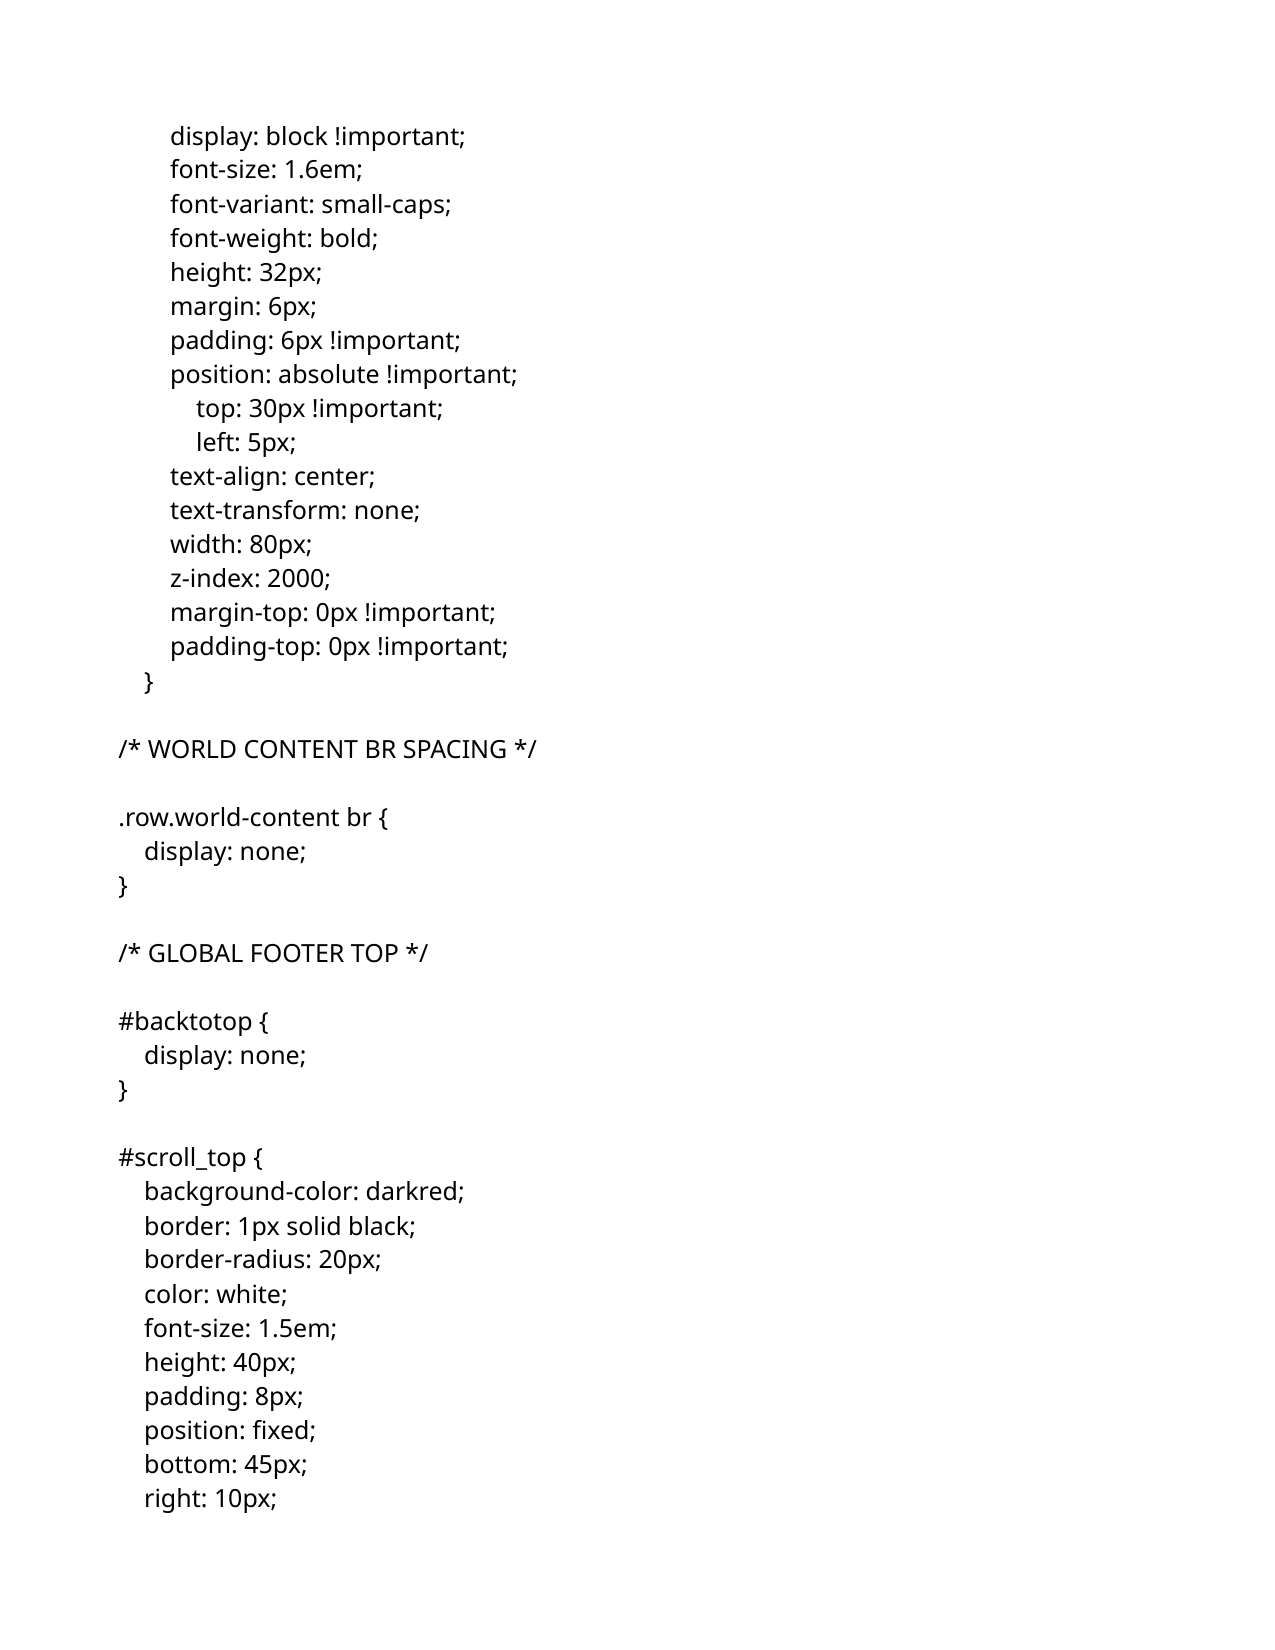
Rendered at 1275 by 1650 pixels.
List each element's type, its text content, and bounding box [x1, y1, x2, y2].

text display: block !important; font-size: 1.6em; font-variant: small-caps; font-weight: bold; height: 32px; margin: 6px; padding: 6px !important; position: absolute !important; top: 30px !important; left: 5px; text-align: center; text-transform: none; width: 80px; z-index: 2000; margin-top: 0px !important; padding-top: 0px !important; } /* WORLD CONTENT BR SPACING */ .row.world-content br { display: none; } /* GLOBAL FOOTER TOP */ #backtotop { display: none; } #scroll_top { background-color: darkred; border: 1px solid black; border-radius: 20px; color: white; font-size: 1.5em; height: 40px; padding: 8px; position: fixed; bottom: 45px; right: 10px; [118, 118, 1157, 1515]
